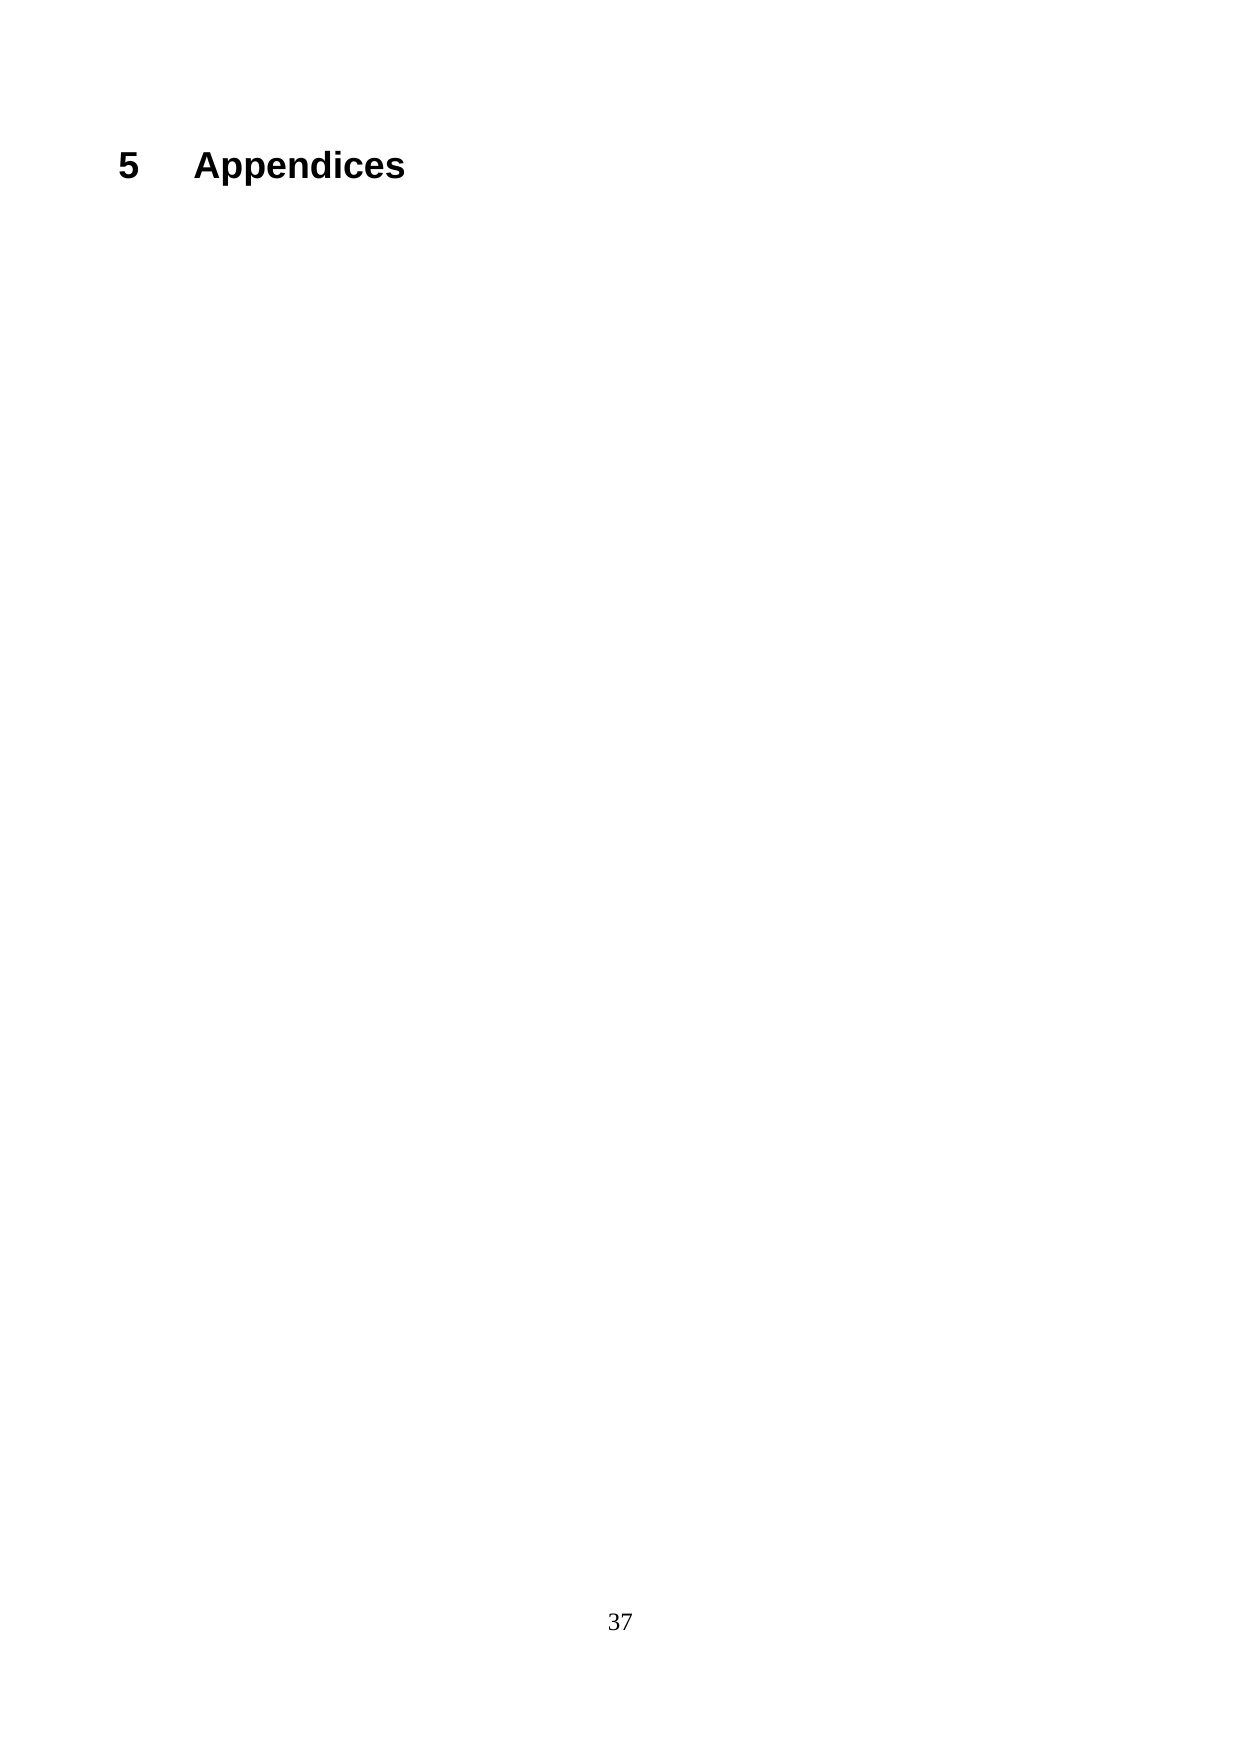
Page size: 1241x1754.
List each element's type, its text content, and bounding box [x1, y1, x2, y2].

subtitle Appendices [118, 143, 1122, 186]
